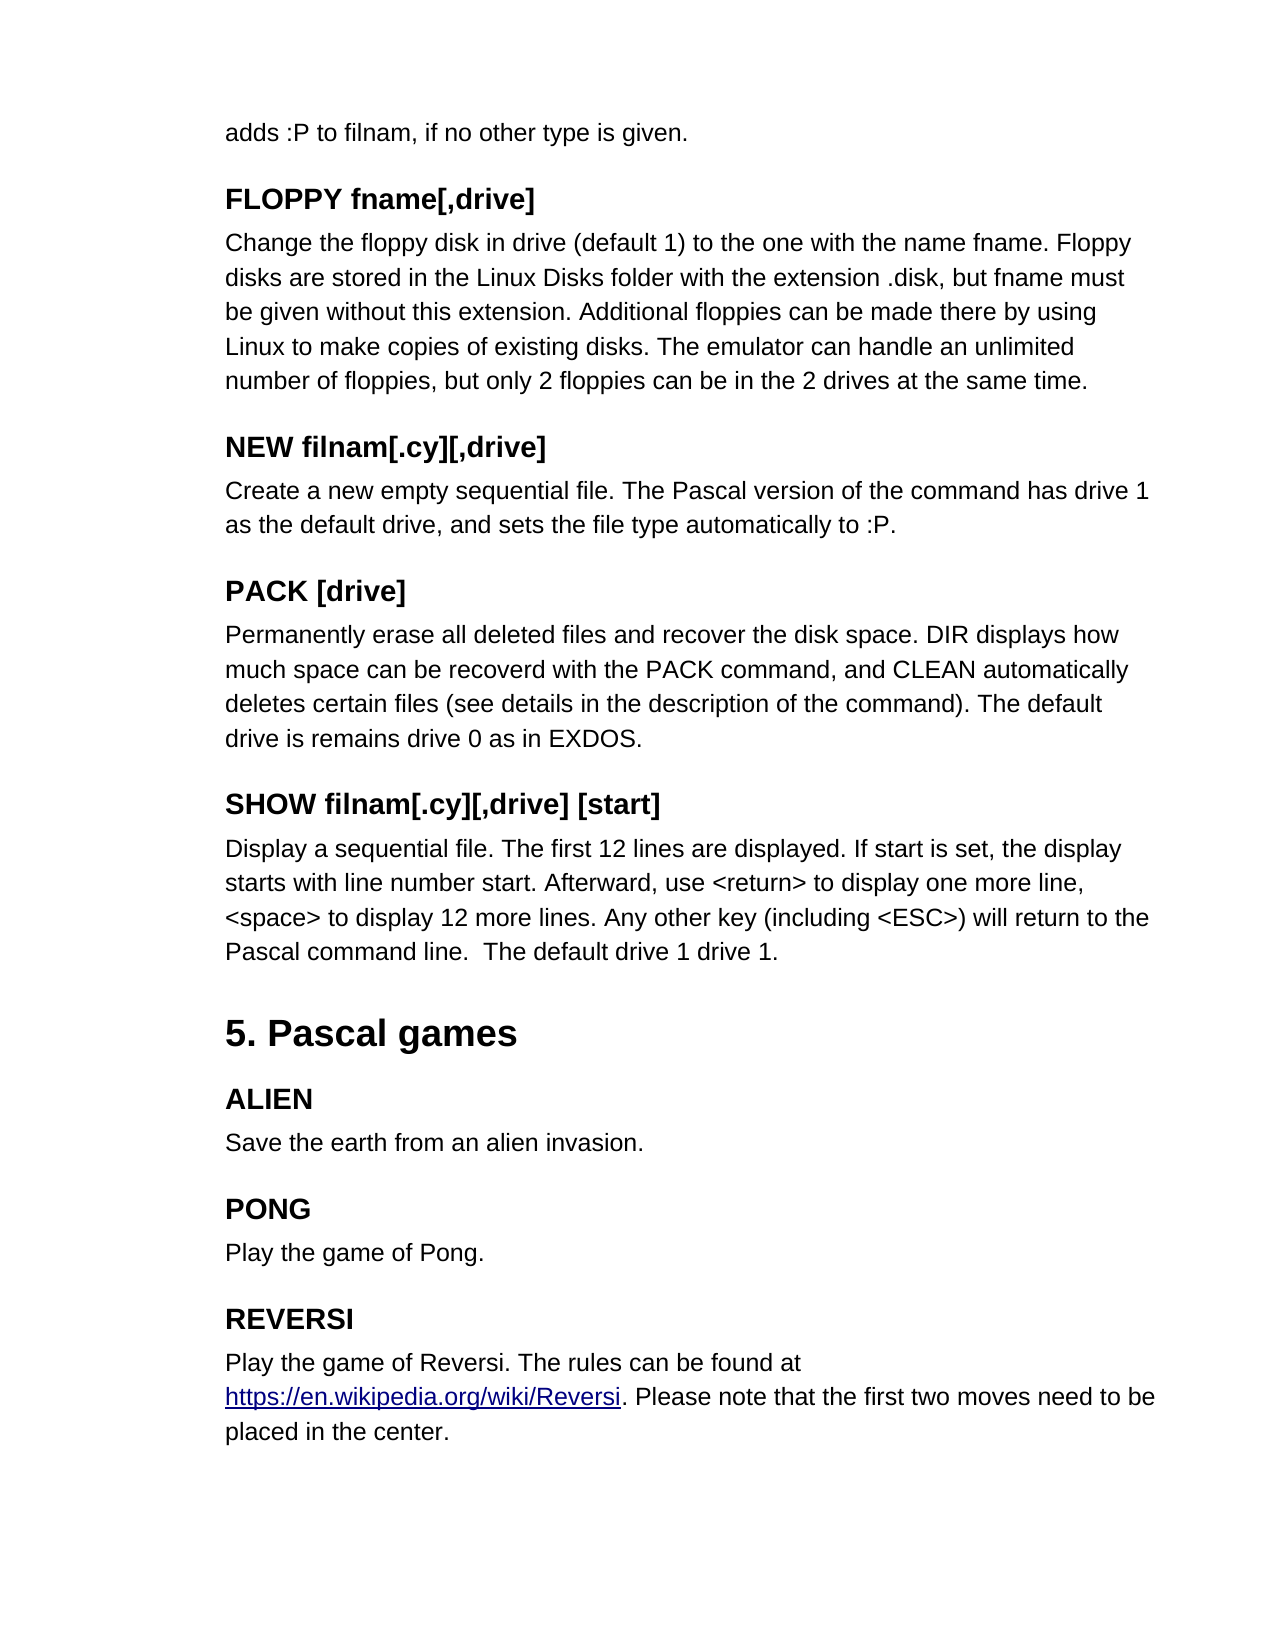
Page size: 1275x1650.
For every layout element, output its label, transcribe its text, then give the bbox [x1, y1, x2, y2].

text Permanently erase all deleted files and recover the disk space. DIR displays how much space can be recoverd with the PACK command, and CLEAN automatically deletes certain files (see details in the description of the command). The default drive is remains drive 0 as in EXDOS. [225, 620, 1157, 752]
subtitle PONG [225, 1192, 1157, 1225]
subtitle ALIEN [225, 1082, 1157, 1116]
text Play the game of Pong. [225, 1238, 1157, 1267]
text adds :P to filnam, if no other type is given. [225, 118, 1157, 147]
subtitle SHOW filnam[.cy][,drive] [start] [225, 787, 1157, 821]
text Display a sequential file. The first 12 lines are displayed. If start is set, the display starts with line number start. Afterward, use <return> to display one more line, <space> to display 12 more lines. Any other key (including <ESC>) will return to the Pascal command line. The default drive 1 drive 1. [225, 833, 1157, 966]
subtitle NEW filnam[.cy][,drive] [225, 429, 1157, 463]
subtitle FLOPPY fname[,drive] [225, 182, 1157, 216]
subtitle 5. Pascal games [225, 1011, 1157, 1055]
text Save the earth from an alien invasion. [225, 1128, 1157, 1157]
text Play the game of Reversi. The rules can be found at https://en.wikipedia.org/wiki/Reversi. Please note that the first two moves need to be placed in the center. [225, 1348, 1157, 1446]
text Change the floppy disk in drive (default 1) to the one with the name fname. Floppy disks are stored in the Linux Disks folder with the extension .disk, but fname must be given without this extension. Additional floppies can be made there by using Linux to make copies of existing disks. The emulator can handle an unlimited number of floppies, but only 2 floppies can be in the 2 drives at the same time. [225, 228, 1157, 395]
subtitle REVERSI [225, 1302, 1157, 1335]
text Create a new empty sequential file. The Pascal version of the command has drive 1 as the default drive, and sets the file type automatically to :P. [225, 476, 1157, 539]
subtitle PACK [drive] [225, 574, 1157, 608]
